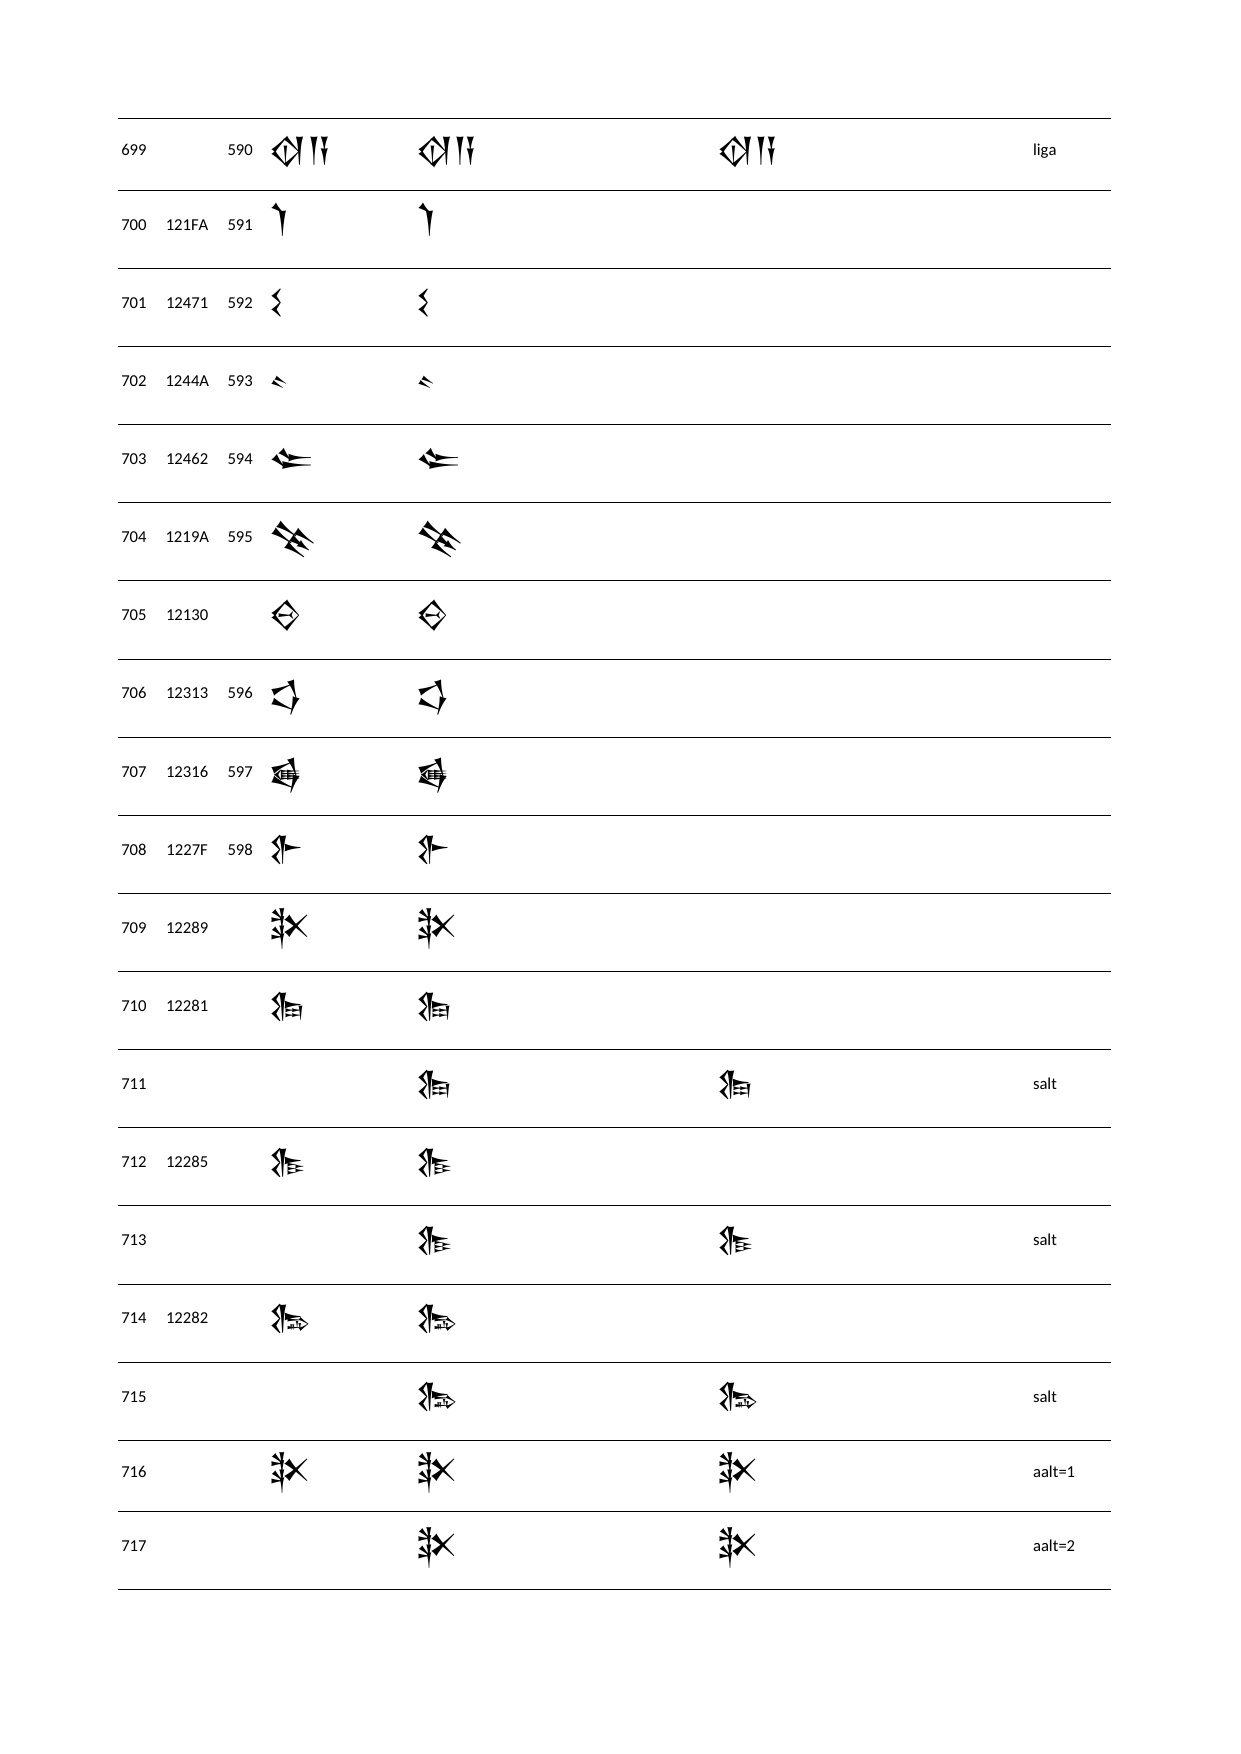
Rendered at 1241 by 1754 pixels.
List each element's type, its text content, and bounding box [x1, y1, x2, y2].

table_cell aalt=2 [1030, 1512, 1111, 1589]
table_cell 12282 [160, 1285, 214, 1362]
table_cell [1030, 269, 1111, 346]
table_cell [214, 1363, 266, 1440]
table_cell 715 [118, 1363, 160, 1440]
table_cell 𒊅 [266, 1128, 412, 1205]
table_cell 𒑢 [266, 425, 412, 502]
table_cell 707 [118, 738, 160, 815]
table_cell 705 [118, 581, 160, 658]
table_cell [713, 738, 1030, 815]
table_cell 595 [214, 503, 266, 580]
table_cell 𒊂 [412, 1285, 713, 1362]
table_cell aalt=1 [1030, 1441, 1111, 1511]
table_cell 𒊅 [713, 1206, 1030, 1283]
table_cell 701 [118, 269, 160, 346]
table_cell salt [1030, 1206, 1111, 1283]
table_cell 716 [118, 1441, 160, 1511]
table_cell [1030, 660, 1111, 737]
table_cell 12316 [160, 738, 214, 815]
table_cell 𒊁 [412, 1050, 713, 1127]
table_cell [713, 1128, 1030, 1205]
table_cell 𒌓 [266, 660, 412, 737]
table_cell 𒊅 [412, 1206, 713, 1283]
table_cell 𒊁 [266, 972, 412, 1049]
table_cell [160, 1512, 214, 1589]
table_cell [1030, 191, 1111, 268]
table_cell 591 [214, 191, 266, 268]
table_cell 12462 [160, 425, 214, 502]
table_cell [266, 1206, 412, 1283]
table_cell 𒉿 [266, 816, 412, 893]
table_cell [160, 119, 214, 190]
table_cell [713, 972, 1030, 1049]
table_cell 𒊂 [266, 1285, 412, 1362]
table_cell 𒑊 [266, 347, 412, 424]
table_cell 𒊉 [412, 1512, 713, 1589]
table_cell 𒊉 [412, 1441, 713, 1511]
table_cell 594 [214, 425, 266, 502]
table_cell 598 [214, 816, 266, 893]
table_cell 𒑱 [266, 269, 412, 346]
table_cell 𒆚 [266, 503, 412, 580]
table_cell [214, 1128, 266, 1205]
table_cell 𒇺 [266, 191, 412, 268]
table_cell [713, 503, 1030, 580]
table_cell 592 [214, 269, 266, 346]
table_cell 𒑊 [412, 347, 713, 424]
table_cell [713, 816, 1030, 893]
table_cell [1030, 581, 1111, 658]
table_cell [214, 581, 266, 658]
table_cell [160, 1363, 214, 1440]
table_cell 709 [118, 894, 160, 971]
table_cell 𒊉 [266, 1441, 412, 1511]
table_cell 1227F [160, 816, 214, 893]
table_cell 590 [214, 119, 266, 190]
table_cell [1030, 1285, 1111, 1362]
table_cell 12289 [160, 894, 214, 971]
table_cell [1030, 816, 1111, 893]
table_cell 12471 [160, 269, 214, 346]
table_cell 714 [118, 1285, 160, 1362]
table_cell 706 [118, 660, 160, 737]
table_cell 𒊅 [412, 1128, 713, 1205]
table_cell [1030, 894, 1111, 971]
table_cell 12313 [160, 660, 214, 737]
table_cell 𒄰 [412, 581, 713, 658]
table_cell [214, 1512, 266, 1589]
table_cell [160, 1441, 214, 1511]
table_cell 𒑱 [412, 269, 713, 346]
table_cell 717 [118, 1512, 160, 1589]
table_cell salt [1030, 1050, 1111, 1127]
table_cell 𒌓 [412, 660, 713, 737]
table_cell [1030, 347, 1111, 424]
table_cell 1219A [160, 503, 214, 580]
table_cell 596 [214, 660, 266, 737]
table_cell [1030, 738, 1111, 815]
table_cell 𒊁 [412, 972, 713, 1049]
table_cell 121FA [160, 191, 214, 268]
table_cell 𒌖 [266, 738, 412, 815]
table_cell 𒊁 [713, 1050, 1030, 1127]
table_cell 𒋼𒀀 [266, 119, 412, 190]
table_cell 𒊉 [713, 1441, 1030, 1511]
table_cell [214, 1206, 266, 1283]
table_cell 𒋼𒀀 [713, 119, 1030, 190]
table_cell 𒊂 [412, 1363, 713, 1440]
table_cell [713, 269, 1030, 346]
table_cell [214, 1050, 266, 1127]
table_cell 𒊉 [266, 894, 412, 971]
table_cell [214, 972, 266, 1049]
table_cell 703 [118, 425, 160, 502]
table_cell 711 [118, 1050, 160, 1127]
table_cell [160, 1050, 214, 1127]
table_cell 𒑢 [412, 425, 713, 502]
table_cell [160, 1206, 214, 1283]
table_cell [1030, 1128, 1111, 1205]
table_cell [713, 425, 1030, 502]
table_cell 𒆚 [412, 503, 713, 580]
table_cell [1030, 425, 1111, 502]
table_cell [713, 581, 1030, 658]
table_cell 593 [214, 347, 266, 424]
table_cell liga [1030, 119, 1111, 190]
table_cell 712 [118, 1128, 160, 1205]
table_cell 12130 [160, 581, 214, 658]
table_cell 704 [118, 503, 160, 580]
table_cell 708 [118, 816, 160, 893]
table_cell [713, 347, 1030, 424]
table_cell [266, 1512, 412, 1589]
table_cell 𒊉 [412, 894, 713, 971]
table_cell [214, 894, 266, 971]
table_cell 713 [118, 1206, 160, 1283]
table_cell 12281 [160, 972, 214, 1049]
table_cell [266, 1363, 412, 1440]
table_cell 𒊂 [713, 1363, 1030, 1440]
table_cell 𒇺 [412, 191, 713, 268]
table_cell 12285 [160, 1128, 214, 1205]
table_cell [713, 191, 1030, 268]
table_cell 𒊉 [713, 1512, 1030, 1589]
table_cell 700 [118, 191, 160, 268]
table_cell 710 [118, 972, 160, 1049]
table_cell [713, 894, 1030, 971]
table_cell [214, 1441, 266, 1511]
table_cell 702 [118, 347, 160, 424]
table_cell [266, 1050, 412, 1127]
table_cell [1030, 972, 1111, 1049]
table_cell 597 [214, 738, 266, 815]
table_cell 𒉿 [412, 816, 713, 893]
table_cell salt [1030, 1363, 1111, 1440]
table_cell 𒄰 [266, 581, 412, 658]
table_cell [713, 1285, 1030, 1362]
table_cell 𒋼𒀀 [412, 119, 713, 190]
table_cell 𒌖 [412, 738, 713, 815]
table_cell [214, 1285, 266, 1362]
table_cell 699 [118, 119, 160, 190]
table_cell 1244A [160, 347, 214, 424]
table_cell [1030, 503, 1111, 580]
table_cell [713, 660, 1030, 737]
